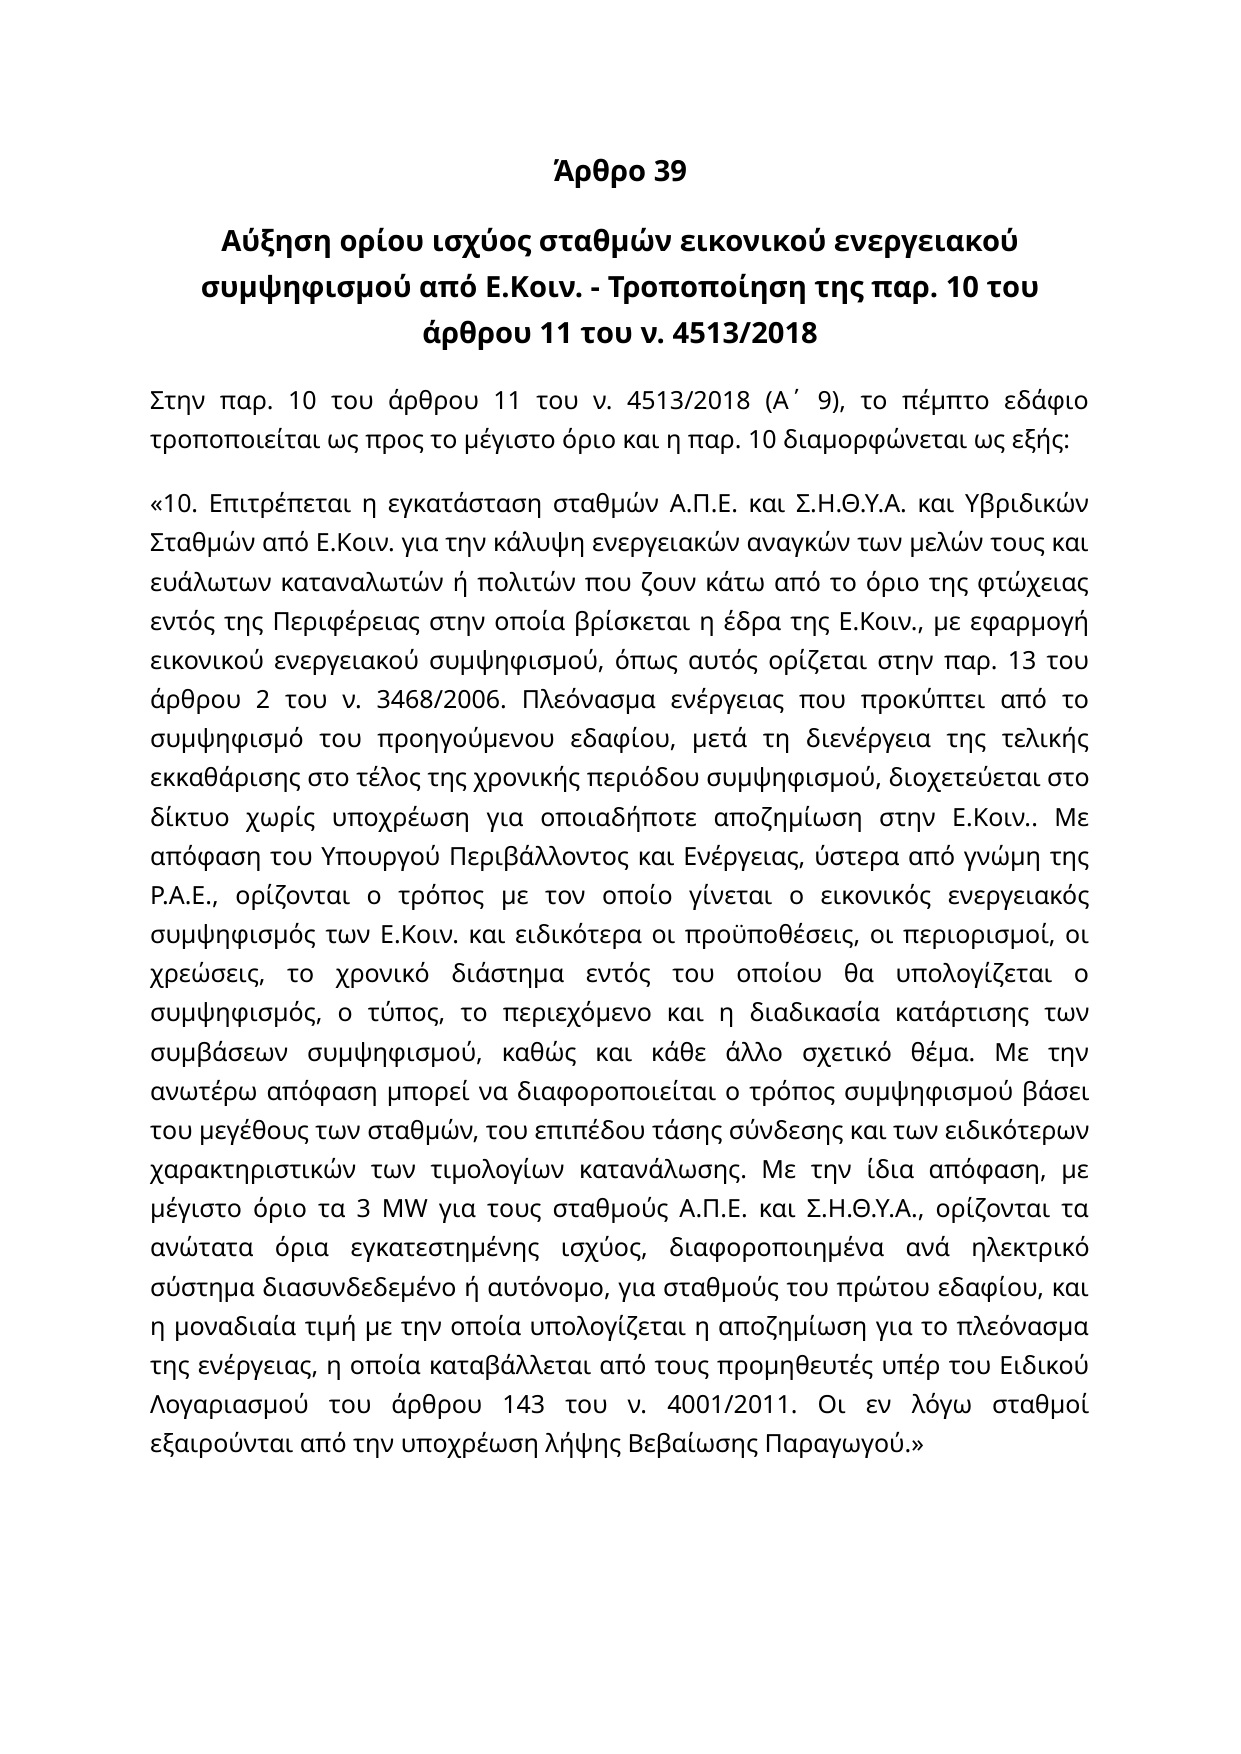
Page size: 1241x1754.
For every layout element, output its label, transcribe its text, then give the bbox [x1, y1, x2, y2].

text Στην παρ. 10 του άρθρου 11 του ν. 4513/2018 (Α΄ 9), το πέμπτο εδάφιο τροποποιείται ως προς το μέγιστο όριο και η παρ. 10 διαμορφώνεται ως εξής: [150, 382, 1090, 456]
subtitle Άρθρο 39 [150, 150, 1090, 190]
subtitle Αύξηση ορίου ισχύος σταθμών εικονικού ενεργειακού συμψηφισμού από Ε.Κοιν. - Τροποποίηση της παρ. 10 του άρθρου 11 του ν. 4513/2018 [150, 221, 1090, 352]
text «10. Επιτρέπεται η εγκατάσταση σταθμών Α.Π.Ε. και Σ.Η.Θ.Υ.Α. και Υβριδικών Σταθμών από Ε.Κοιν. για την κάλυψη ενεργειακών αναγκών των μελών τους και ευάλωτων καταναλωτών ή πολιτών που ζουν κάτω από το όριο της φτώχειας εντός της Περιφέρειας στην οποία βρίσκεται η έδρα της Ε.Κοιν., με εφαρμογή εικονικού ενεργειακού συμψηφισμού, όπως αυτός ορίζεται στην παρ. 13 του άρθρου 2 του ν. 3468/2006. Πλεόνασμα ενέργειας που προκύπτει από το συμψηφισμό του προηγούμενου εδαφίου, μετά τη διενέργεια της τελικής εκκαθάρισης στο τέλος της χρονικής περιόδου συμψηφισμού, διοχετεύεται στο δίκτυο χωρίς υποχρέωση για οποιαδήποτε αποζημίωση στην Ε.Κοιν.. Με απόφαση του Υπουργού Περιβάλλοντος και Ενέργειας, ύστερα από γνώμη της Ρ.Α.Ε., ορίζονται ο τρόπος με τον οποίο γίνεται ο εικονικός ενεργειακός συμψηφισμός των Ε.Κοιν. και ειδικότερα οι προϋποθέσεις, οι περιορισμοί, οι χρεώσεις, το χρονικό διάστημα εντός του οποίου θα υπολογίζεται ο συμψηφισμός, ο τύπος, το περιεχόμενο και η διαδικασία κατάρτισης των συμβάσεων συμψηφισμού, καθώς και κάθε άλλο σχετικό θέμα. Με την ανωτέρω απόφαση μπορεί να διαφοροποιείται ο τρόπος συμψηφισμού βάσει του μεγέθους των σταθμών, του επιπέδου τάσης σύνδεσης και των ειδικότερων χαρακτηριστικών των τιμολογίων κατανάλωσης. Με την ίδια απόφαση, με μέγιστο όριο τα 3 MW για τους σταθμούς Α.Π.Ε. και Σ.Η.Θ.Υ.Α., ορίζονται τα ανώτατα όρια εγκατεστημένης ισχύος, διαφοροποιημένα ανά ηλεκτρικό σύστημα διασυνδεδεμένο ή αυτόνομο, για σταθμούς του πρώτου εδαφίου, και η μοναδιαία τιμή με την οποία υπολογίζεται η αποζημίωση για το πλεόνασμα της ενέργειας, η οποία καταβάλλεται από τους προμηθευτές υπέρ του Ειδικού Λογαριασμού του άρθρου 143 του ν. 4001/2011. Οι εν λόγω σταθμοί εξαιρούνται από την υποχρέωση λήψης Βεβαίωσης Παραγωγού.» [150, 486, 1090, 1460]
